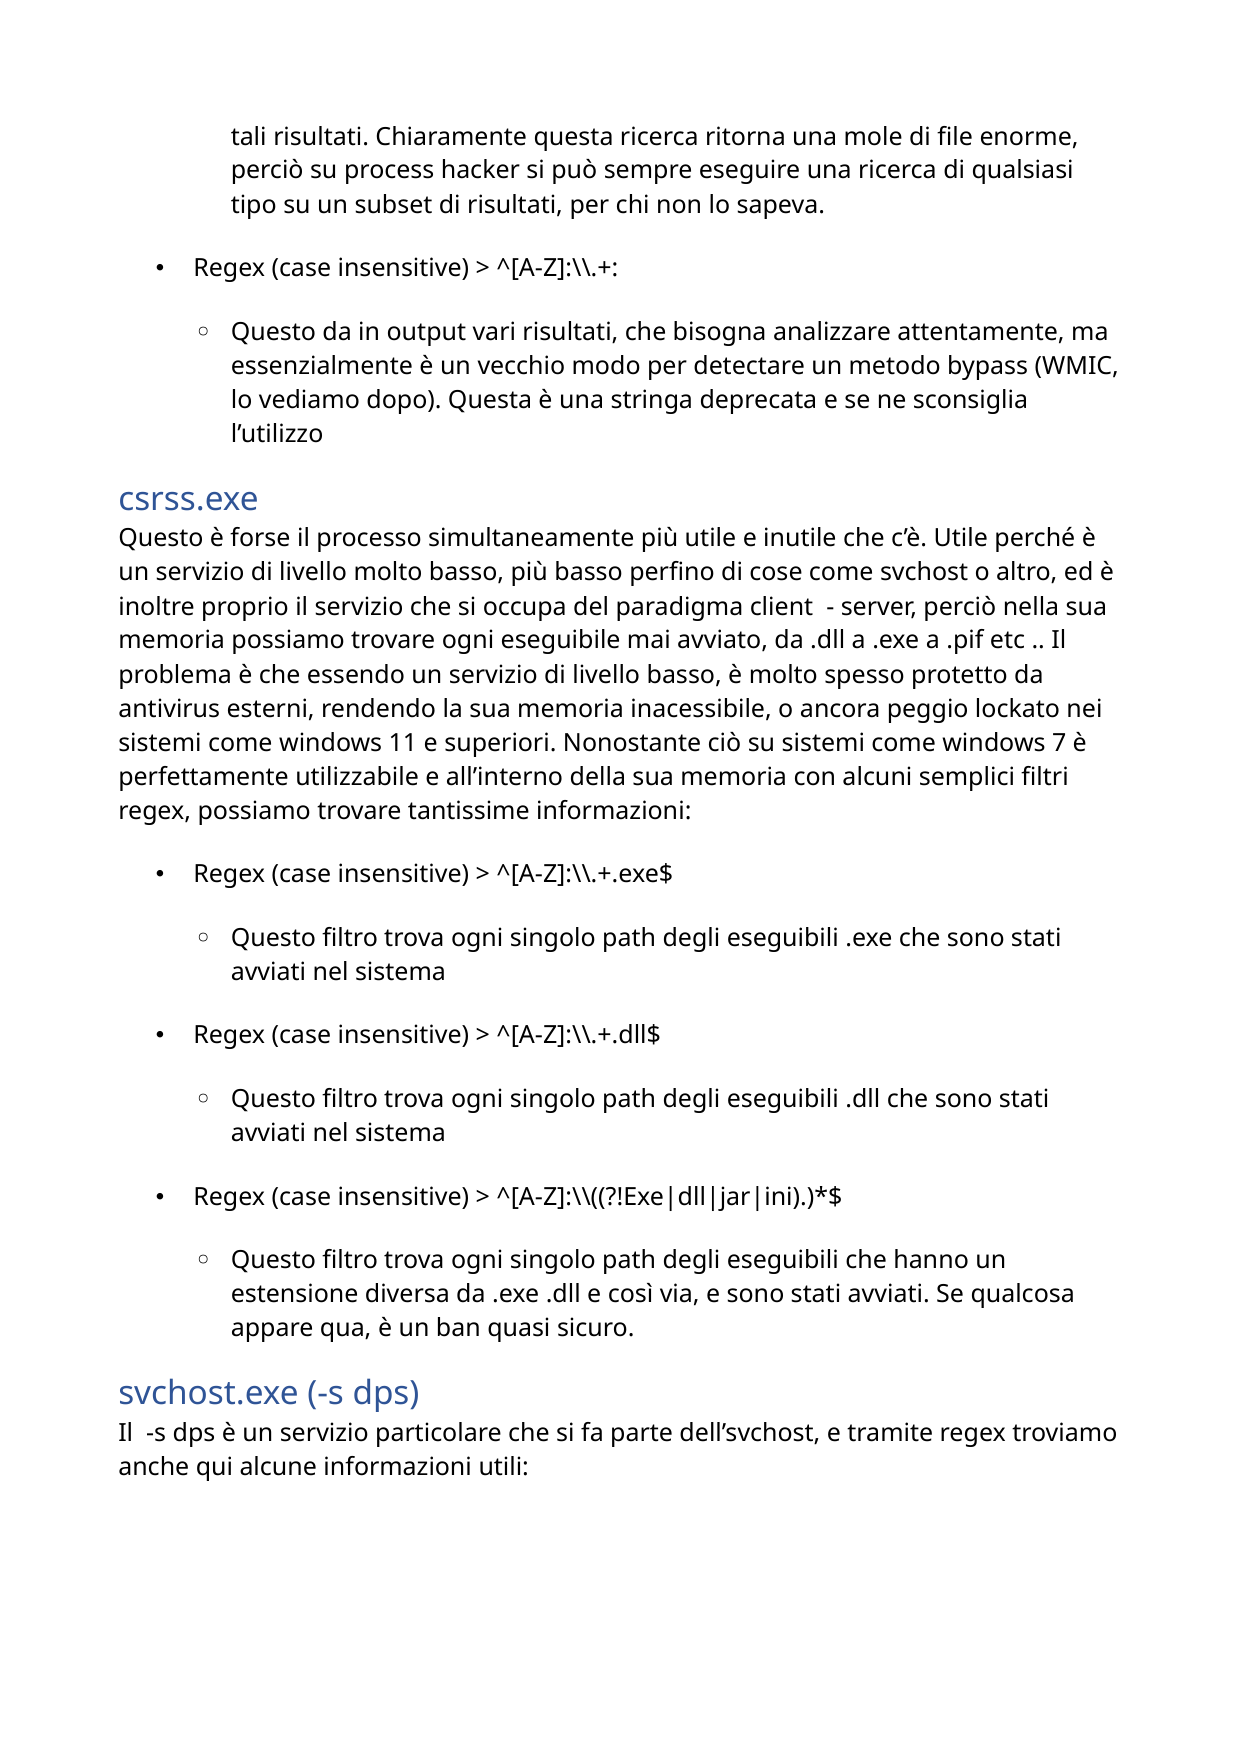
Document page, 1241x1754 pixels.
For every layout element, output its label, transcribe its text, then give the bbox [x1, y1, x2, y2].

list Questo filtro trova ogni singolo path degli eseguibili che hanno un estensione diversa da .exe .dll e così via, e sono stati avviati. Se qualcosa appare qua, è un ban quasi sicuro. [193, 1242, 1122, 1344]
list Regex (case insensitive) > ^[A-Z]:\\.+.dll$ [156, 1017, 1122, 1051]
subtitle csrss.exe [118, 474, 1122, 520]
text Questo è forse il processo simultaneamente più utile e inutile che c’è. Utile perché è un servizio di livello molto basso, più basso perfino di cose come svchost o altro, ed è inoltre proprio il servizio che si occupa del paradigma client - server, perciò nella sua memoria possiamo trovare ogni eseguibile mai avviato, da .dll a .exe a .pif etc .. Il problema è che essendo un servizio di livello basso, è molto spesso protetto da antivirus esterni, rendendo la sua memoria inacessibile, o ancora peggio lockato nei sistemi come windows 11 e superiori. Nonostante ciò su sistemi come windows 7 è perfettamente utilizzabile e all’interno della sua memoria con alcuni semplici filtri regex, possiamo trovare tantissime informazioni: [118, 520, 1122, 827]
list Regex (case insensitive) > ^[A-Z]:\\.+.exe$ [156, 856, 1122, 890]
text Il -s dps è un servizio particolare che si fa parte dell’svchost, e tramite regex troviamo anche qui alcune informazioni utili: [118, 1414, 1122, 1483]
list Questo da in output vari risultati, che bisogna analizzare attentamente, ma essenzialmente è un vecchio modo per detectare un metodo bypass (WMIC, lo vediamo dopo). Questa è una stringa deprecata e se ne sconsiglia l’utilizzo [193, 313, 1122, 449]
list Regex (case insensitive) > ^[A-Z]:\\((?!Exe|dll|jar|ini).)*$ [156, 1178, 1122, 1212]
list Regex (case insensitive) > ^[A-Z]:\\.+: [156, 250, 1122, 284]
subtitle svchost.exe (-s dps) [118, 1369, 1122, 1414]
list Questo filtro trova ogni singolo path degli eseguibili .exe che sono stati avviati nel sistema [193, 919, 1122, 988]
list tali risultati. Chiaramente questa ricerca ritorna una mole di file enorme, perciò su process hacker si può sempre eseguire una ricerca di qualsiasi tipo su un subset di risultati, per chi non lo sapeva. [193, 118, 1122, 220]
list Questo filtro trova ogni singolo path degli eseguibili .dll che sono stati avviati nel sistema [193, 1081, 1122, 1149]
